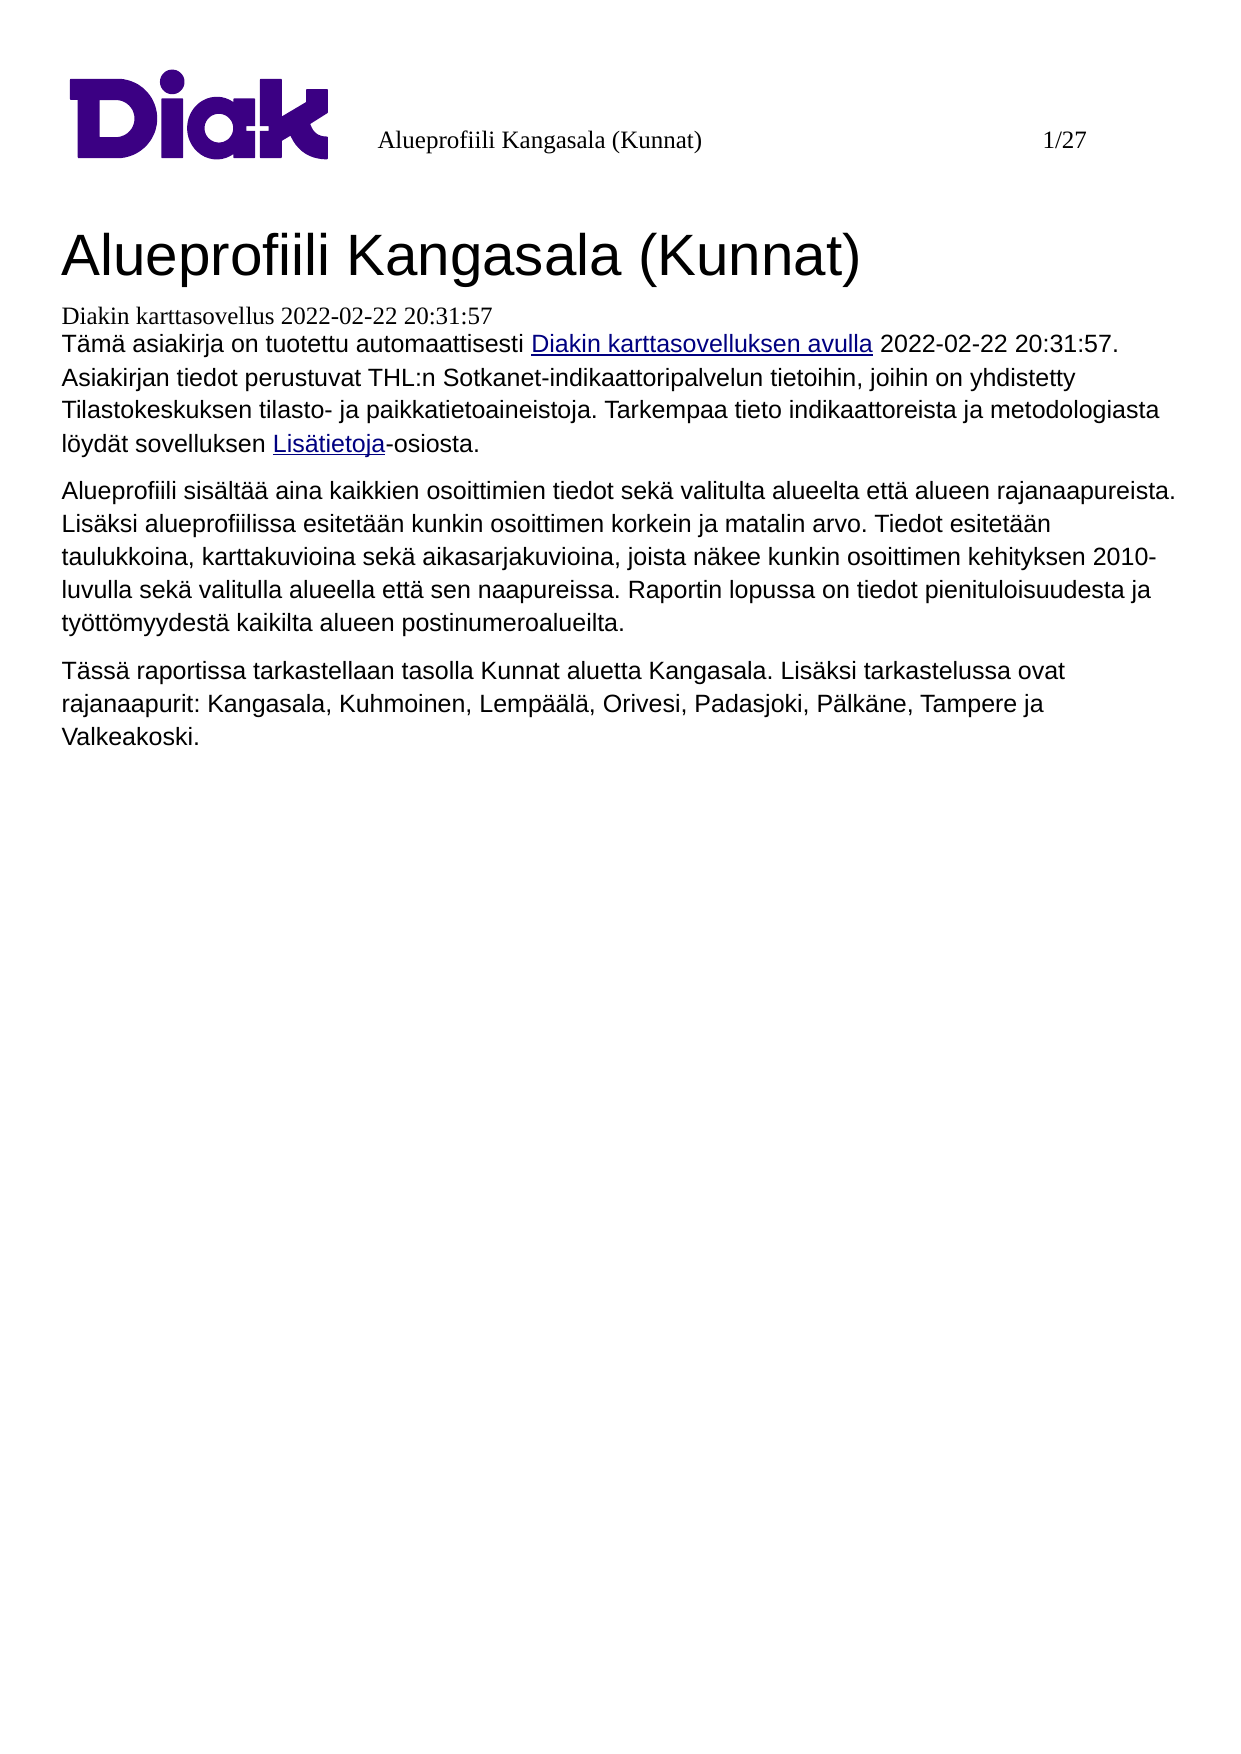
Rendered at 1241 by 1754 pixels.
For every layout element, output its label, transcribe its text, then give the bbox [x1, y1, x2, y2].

text Diakin karttasovellus 2022-02-22 20:31:57 [61, 301, 1179, 329]
text Tässä raportissa tarkastellaan tasolla Kunnat aluetta Kangasala. Lisäksi tarkastelussa ovat rajanaapurit: Kangasala, Kuhmoinen, Lempäälä, Orivesi, Padasjoki, Pälkäne, Tampere ja Valkeakoski. [61, 656, 1179, 751]
title Alueprofiili Kangasala (Kunnat) [61, 221, 1179, 288]
text Tämä asiakirja on tuotettu automaattisesti Diakin karttasovelluksen avulla 2022-02-22 20:31:57. Asiakirjan tiedot perustuvat THL:n Sotkanet-indikaattoripalvelun tietoihin, joihin on yhdistetty Tilastokeskuksen tilasto- ja paikkatietoaineistoja. Tarkempaa tieto indikaattoreista ja metodologiasta löydät sovelluksen Lisätietoja-osiosta. [61, 329, 1179, 457]
text Alueprofiili sisältää aina kaikkien osoittimien tiedot sekä valitulta alueelta että alueen rajanaapureista. Lisäksi alueprofiilissa esitetään kunkin osoittimen korkein ja matalin arvo. Tiedot esitetään taulukkoina, karttakuvioina sekä aikasarjakuvioina, joista näkee kunkin osoittimen kehityksen 2010-luvulla sekä valitulla alueella että sen naapureissa. Raportin lopussa on tiedot pienituloisuudesta ja työttömyydestä kaikilta alueen postinumeroalueilta. [61, 476, 1179, 637]
